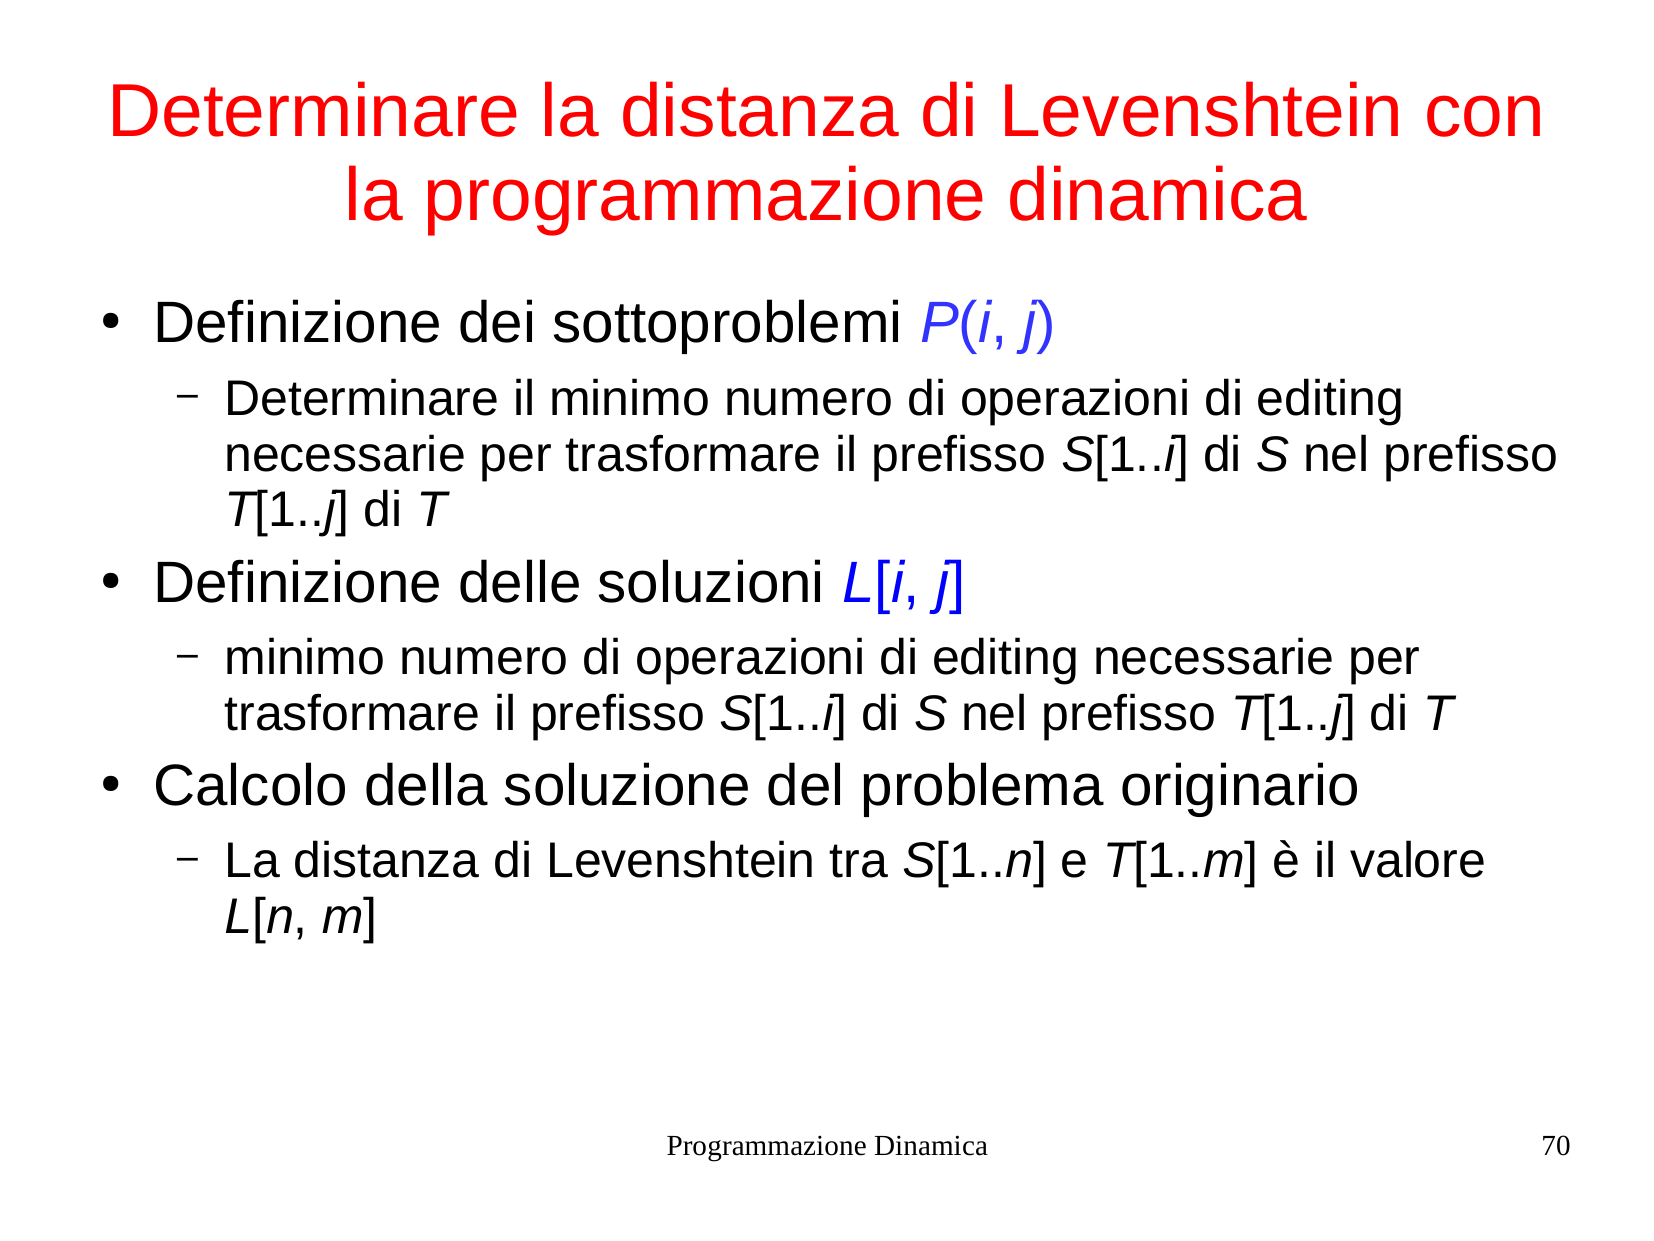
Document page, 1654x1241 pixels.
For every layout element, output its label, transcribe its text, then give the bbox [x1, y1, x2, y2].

list Definizione dei sottoproblemi P(i, j) Determinare il minimo numero di operazioni di editing necessarie per trasformare il prefisso S[1..i] di S nel prefisso T[1..j] di T Definizione delle soluzioni L[i, j] minimo numero di operazioni di editing necessarie per trasformare il prefisso S[1..i] di S nel prefisso T[1..j] di T Calcolo della soluzione del problema originario La distanza di Levenshtein tra S[1..n] e T[1..m] è il valore L[n, m] [82, 290, 1571, 1109]
title Determinare la distanza di Levenshtein con la programmazione dinamica [82, 49, 1571, 257]
